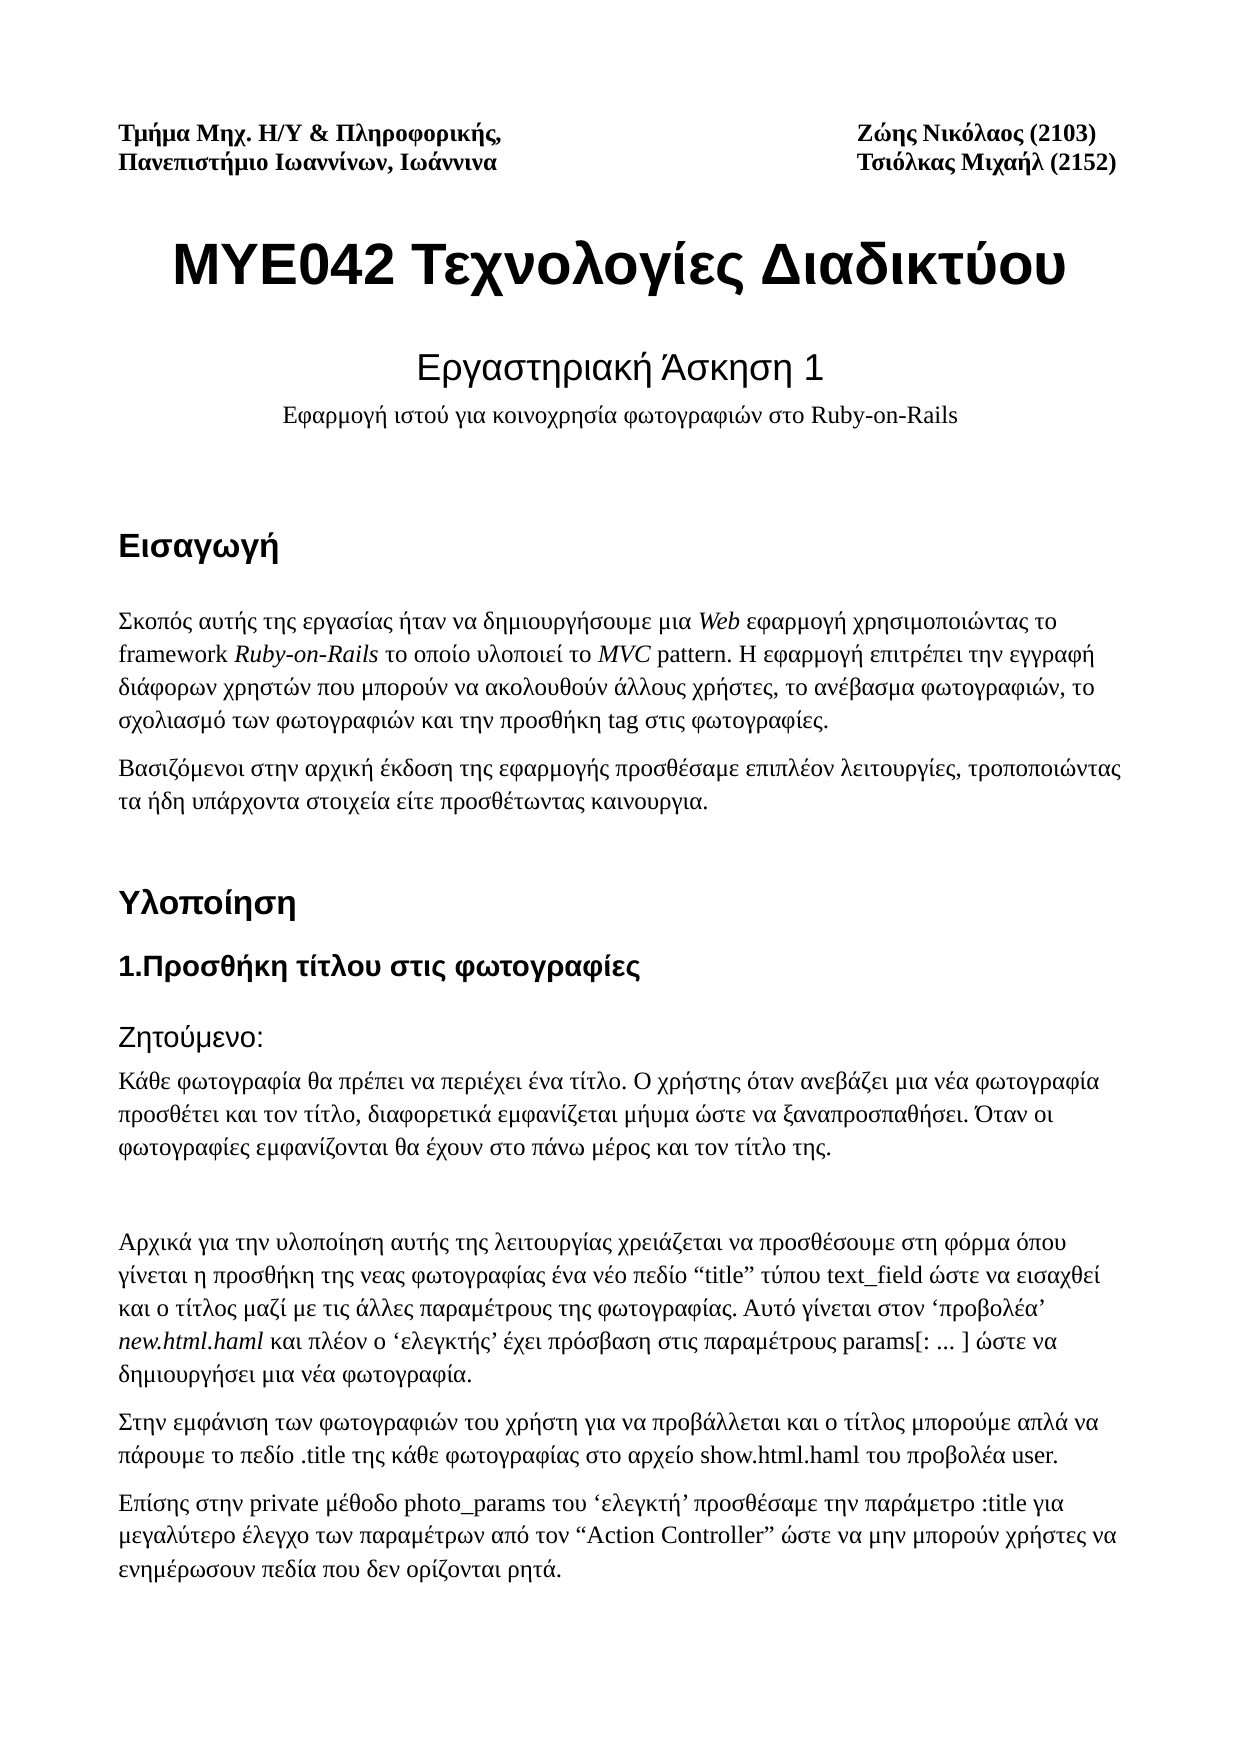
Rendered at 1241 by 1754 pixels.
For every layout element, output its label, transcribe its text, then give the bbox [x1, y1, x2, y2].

text Στην εμφάνιση των φωτογραφιών του χρήστη για να προβάλλεται και ο τίτλος μπορούμε απλά να πάρουμε το πεδίο .title της κάθε φωτογραφίας στο αρχείο show.html.haml του προβολέα user. [118, 1407, 1122, 1469]
subtitle Ζητούμενο: [118, 1020, 1122, 1053]
text Κάθε φωτογραφία θα πρέπει να περιέχει ένα τίτλο. Ο χρήστης όταν ανεβάζει μια νέα φωτογραφία προσθέτει και τον τίτλο, διαφορετικά εμφανίζεται μήυμα ώστε να ξαναπροσπαθήσει. Όταν οι φωτογραφίες εμφανίζονται θα έχουν στο πάνω μέρος και τον τίτλο της. [118, 1066, 1122, 1161]
text Αρχικά για την υλοποίηση αυτής της λειτουργίας χρειάζεται να προσθέσουμε στη φόρμα όπου γίνεται η προσθήκη της νεας φωτογραφίας ένα νέο πεδίο “title” τύπου text_field ώστε να εισαχθεί και ο τίτλος μαζί με τις άλλες παραμέτρους της φωτογραφίας. Αυτό γίνεται στον ‘προβολέα’ new.html.haml και πλέον ο ‘ελεγκτής’ έχει πρόσβαση στις παραμέτρους params[: ... ] ώστε να δημιουργήσει μια νέα φωτογραφία. [118, 1227, 1122, 1388]
text Βασιζόμενοι στην αρχική έκδοση της εφαρμογής προσθέσαμε επιπλέον λειτουργίες, τροποποιώντας τα ήδη υπάρχοντα στοιχεία είτε προσθέτωντας καινουργια. [118, 753, 1122, 814]
subtitle Εργαστηριακή Άσκηση 1 [118, 345, 1122, 388]
text Επίσης στην private μέθοδο photo_params του ‘ελεγκτή’ προσθέσαμε την παράμετρο :title για μεγαλύτερο έλεγχο των παραμέτρων από τον “Action Controller” ώστε να μην μπορούν χρήστες να ενημέρωσουν πεδία που δεν ορίζονται ρητά. [118, 1488, 1122, 1582]
text Σκοπός αυτής της εργασίας ήταν να δημιουργήσουμε μια Web εφαρμογή χρησιμοποιώντας το framework Ruby-on-Rails το οποίο υλοποιεί το MVC pattern. H εφαρμογή επιτρέπει την εγγραφή διάφορων χρηστών που μπορούν να ακολουθούν άλλους χρήστες, το ανέβασμα φωτογραφιών, το σχολιασμό των φωτογραφιών και την προσθήκη tag στις φωτογραφίες. [118, 606, 1122, 734]
text Εφαρμογή ιστού για κοινοχρησία φωτογραφιών στο Ruby-on-Rails [118, 400, 1122, 429]
subtitle Εισαγωγή [118, 526, 1122, 565]
subtitle 1.Προσθήκη τίτλου στις φωτογραφίες [118, 949, 1122, 982]
subtitle Υλοποίηση [118, 883, 1122, 922]
title MYE042 Τεχνολογίες Διαδικτύου [118, 230, 1122, 297]
